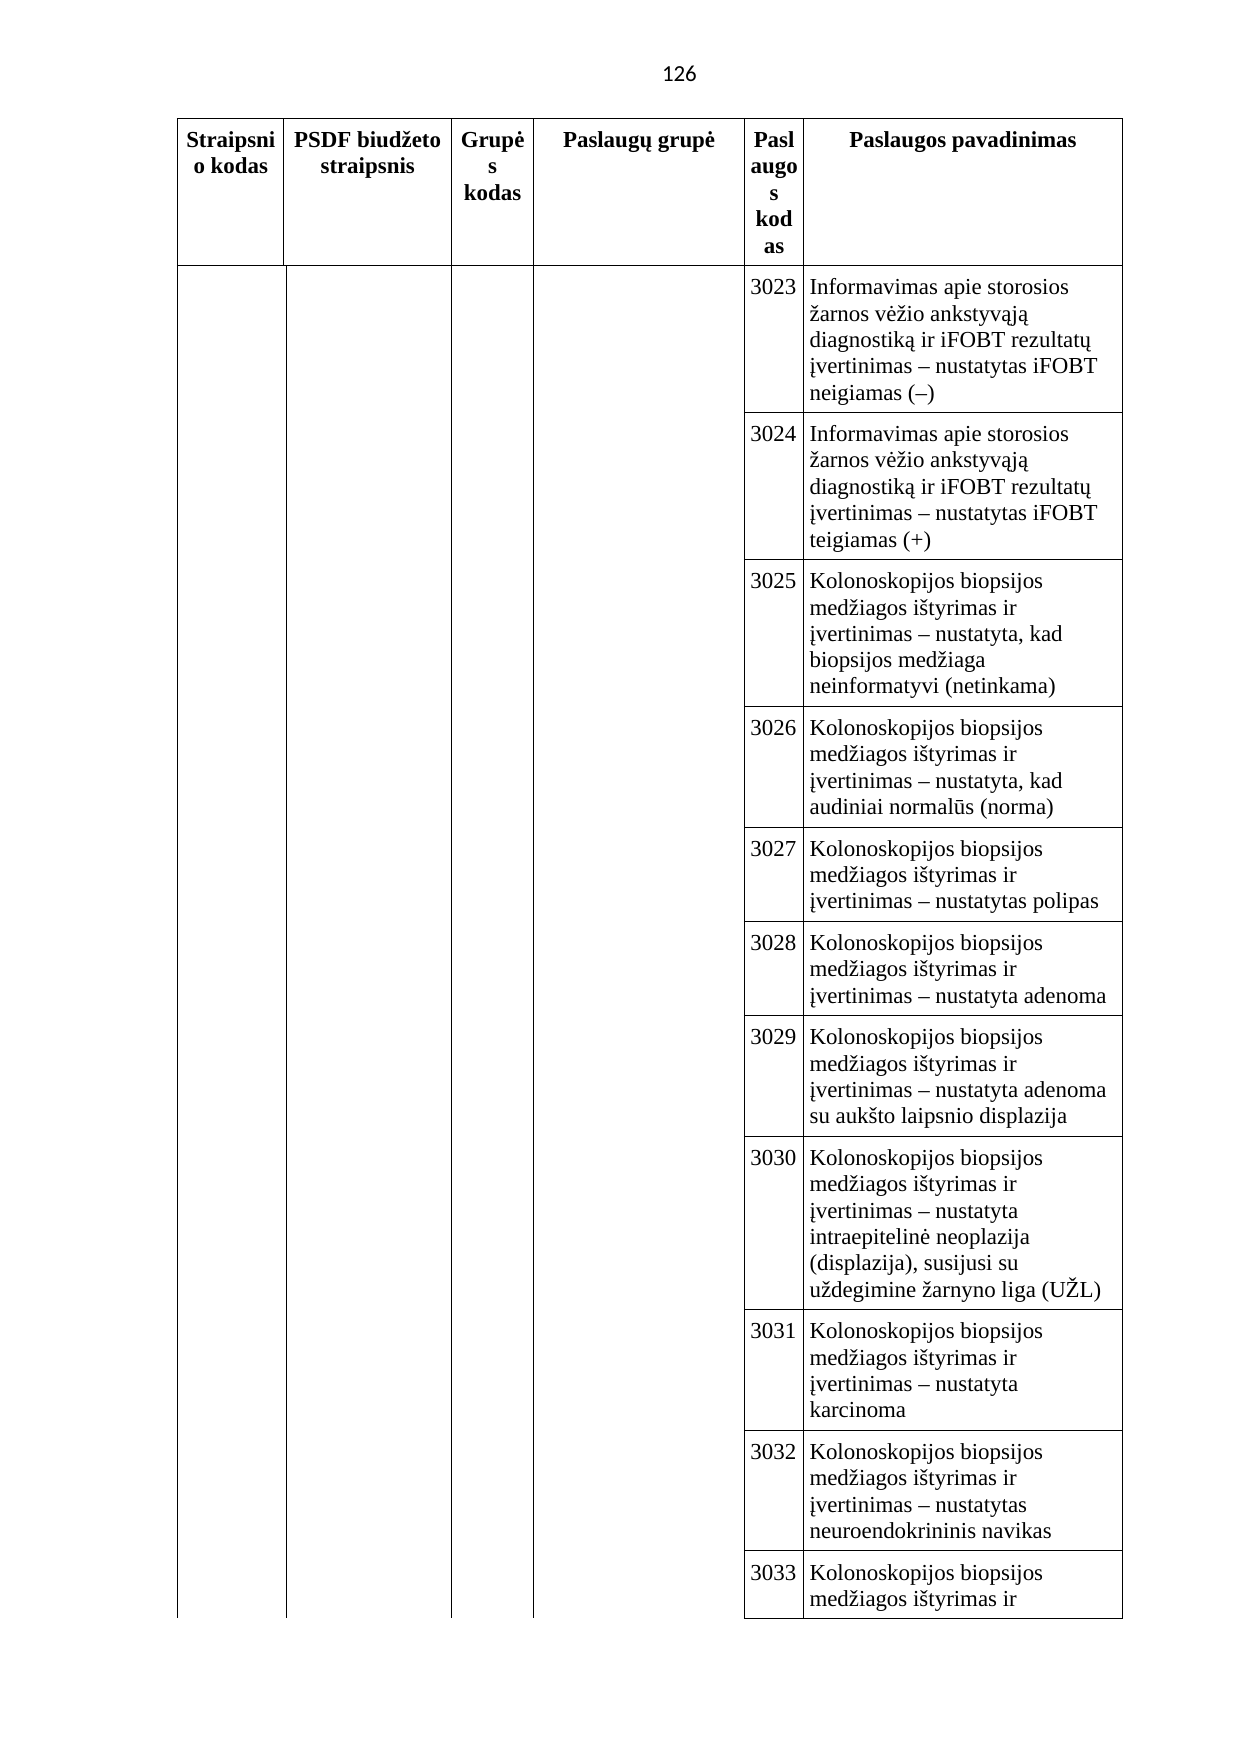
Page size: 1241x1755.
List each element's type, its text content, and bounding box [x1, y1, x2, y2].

table_cell [534, 559, 744, 706]
table_cell [178, 1015, 286, 1136]
table_cell [178, 1309, 286, 1430]
table_cell [287, 706, 451, 827]
table_cell [178, 1430, 286, 1550]
table_cell [178, 266, 286, 412]
table_header Grupės kodas [452, 119, 533, 265]
table_cell 3032 [745, 1431, 803, 1550]
table_cell 3031 [745, 1310, 803, 1430]
table_cell 3030 [745, 1137, 803, 1309]
table_cell [534, 1309, 744, 1430]
table_cell 3024 [745, 413, 803, 559]
table_cell 3029 [745, 1016, 803, 1136]
table_cell [452, 1430, 533, 1550]
table_cell [287, 1550, 451, 1618]
table_cell [534, 1430, 744, 1550]
table_cell [178, 706, 286, 827]
table_cell [452, 412, 533, 559]
table_cell [178, 1550, 286, 1618]
table_cell [287, 1015, 451, 1136]
table_cell [287, 1309, 451, 1430]
table_cell 3028 [745, 922, 803, 1015]
table_cell [178, 412, 286, 559]
table_cell [452, 559, 533, 706]
table_cell [534, 706, 744, 827]
table_cell Kolonoskopijos biopsijos medžiagos ištyrimas ir įvertinimas – nustatyta adenoma su aukšto laipsnio displazija [804, 1016, 1122, 1136]
table_cell Kolonoskopijos biopsijos medžiagos ištyrimas ir įvertinimas – nustatytas neuroendokrininis navikas [804, 1431, 1122, 1550]
table_cell [287, 559, 451, 706]
table_cell [452, 827, 533, 921]
table_cell [534, 266, 744, 412]
table_cell [452, 1550, 533, 1618]
table_header PSDF biudžeto straipsnis [284, 119, 451, 265]
table_cell [287, 266, 451, 412]
table_cell [452, 1136, 533, 1309]
table_cell 3027 [745, 828, 803, 921]
table_cell [534, 827, 744, 921]
table_cell [178, 1136, 286, 1309]
table_cell [287, 921, 451, 1015]
table_cell [287, 827, 451, 921]
table_cell [534, 1136, 744, 1309]
table_cell [452, 1015, 533, 1136]
table_cell 3026 [745, 707, 803, 827]
table_cell [287, 1136, 451, 1309]
table_cell 3023 [745, 266, 803, 412]
table_cell Informavimas apie storosios žarnos vėžio ankstyvąją diagnostiką ir iFOBT rezultatų įvertinimas – nustatytas iFOBT neigiamas (–) [804, 266, 1122, 412]
table_cell [178, 921, 286, 1015]
table_cell 3033 [745, 1551, 803, 1618]
table_cell [452, 266, 533, 412]
table_cell Informavimas apie storosios žarnos vėžio ankstyvąją diagnostiką ir iFOBT rezultatų įvertinimas – nustatytas iFOBT teigiamas (+) [804, 413, 1122, 559]
table_header Paslaugos pavadinimas [804, 119, 1122, 265]
table_cell Kolonoskopijos biopsijos medžiagos ištyrimas ir įvertinimas – nustatyta karcinoma [804, 1310, 1122, 1430]
table_cell Kolonoskopijos biopsijos medžiagos ištyrimas ir įvertinimas – nustatyta, kad biopsijos medžiaga neinformatyvi (netinkama) [804, 560, 1122, 706]
table_cell [534, 1015, 744, 1136]
table_cell [534, 921, 744, 1015]
table_cell Kolonoskopijos biopsijos medžiagos ištyrimas ir įvertinimas – nustatyta intraepitelinė neoplazija (displazija), susijusi su uždegimine žarnyno liga (UŽL) [804, 1137, 1122, 1309]
table_cell [534, 1550, 744, 1618]
table_cell [452, 921, 533, 1015]
table_cell Kolonoskopijos biopsijos medžiagos ištyrimas ir įvertinimas – nustatyta, kad audiniai normalūs (norma) [804, 707, 1122, 827]
table_cell [178, 559, 286, 706]
table_cell [534, 412, 744, 559]
table_cell [287, 412, 451, 559]
table_header Paslaugos kodas [745, 119, 803, 265]
table_header Paslaugų grupė [534, 119, 744, 265]
table_header Straipsnio kodas [178, 119, 283, 265]
table_cell Kolonoskopijos biopsijos medžiagos ištyrimas ir [804, 1551, 1122, 1618]
table_cell [452, 1309, 533, 1430]
table_cell Kolonoskopijos biopsijos medžiagos ištyrimas ir įvertinimas – nustatytas polipas [804, 828, 1122, 921]
table_cell [287, 1430, 451, 1550]
table_cell [178, 827, 286, 921]
table_cell 3025 [745, 560, 803, 706]
table_cell [452, 706, 533, 827]
table_cell Kolonoskopijos biopsijos medžiagos ištyrimas ir įvertinimas – nustatyta adenoma [804, 922, 1122, 1015]
